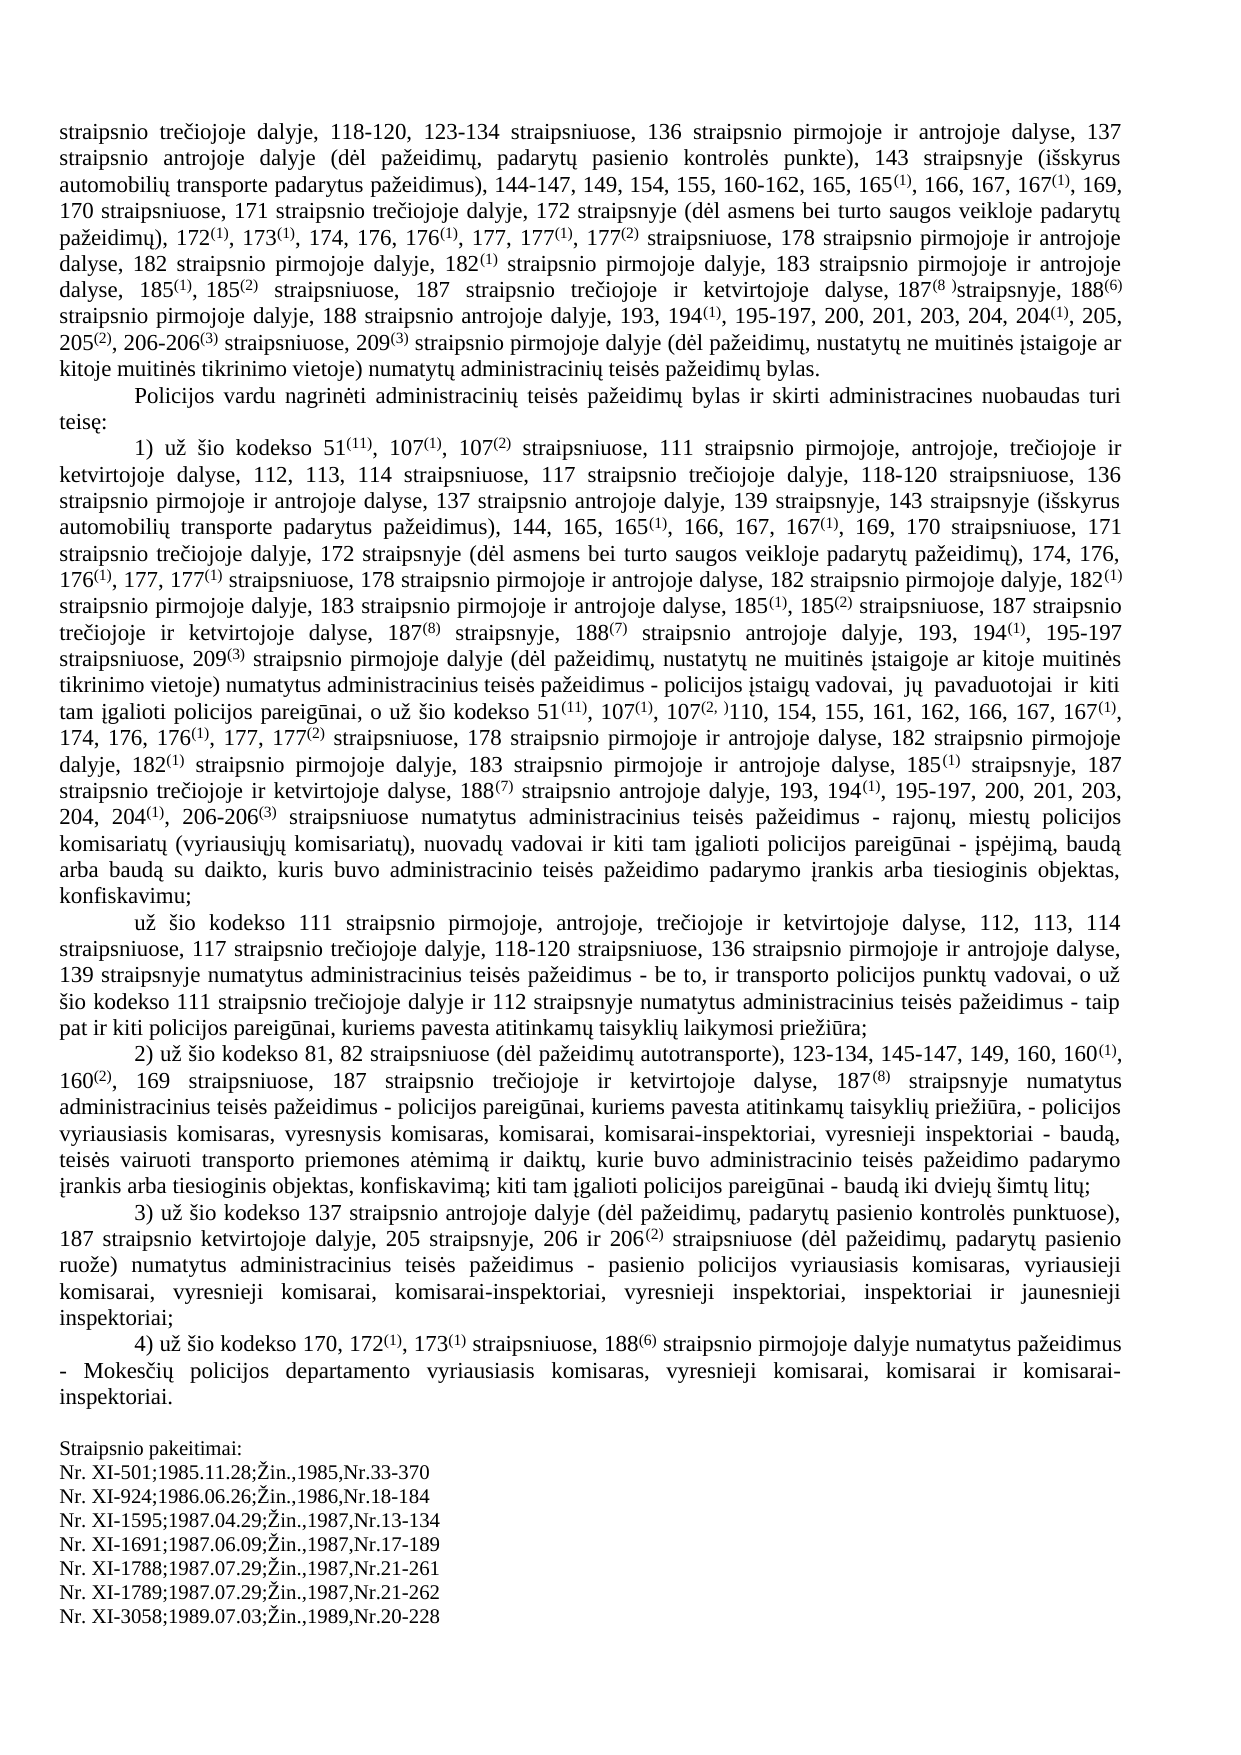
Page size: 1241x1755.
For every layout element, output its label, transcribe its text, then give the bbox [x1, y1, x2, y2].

text Nr. XI-1595;1987.04.29;Žin.,1987,Nr.13-134 [59, 1508, 1122, 1532]
text 2) už šio kodekso 81, 82 straipsniuose (dėl pažeidimų autotransporte), 123-134, 145-147, 149, 160, 160(1), 160(2), 169 straipsniuose, 187 straipsnio trečiojoje ir ketvirtojoje dalyse, 187(8) straipsnyje numatytus administracinius teisės pažeidimus - policijos pareigūnai, kuriems pavesta atitinkamų taisyklių priežiūra, - policijos vyriausiasis komisaras, vyresnysis komisaras, komisarai, komisarai-inspektoriai, vyresnieji inspektoriai - baudą, teisės vairuoti transporto priemones atėmimą ir daiktų, kurie buvo administracinio teisės pažeidimo padarymo įrankis arba tiesioginis objektas, konfiskavimą; kiti tam įgalioti policijos pareigūnai - baudą iki dviejų šimtų litų; [59, 1041, 1122, 1199]
text Policijos vardu nagrinėti administracinių teisės pažeidimų bylas ir skirti administracines nuobaudas turi teisę: [59, 382, 1122, 434]
text Nr. XI-1691;1987.06.09;Žin.,1987,Nr.17-189 [59, 1532, 1122, 1556]
text Straipsnio pakeitimai: [59, 1436, 1122, 1460]
text straipsnio trečiojoje dalyje, 118-120, 123-134 straipsniuose, 136 straipsnio pirmojoje ir antrojoje dalyse, 137 straipsnio antrojoje dalyje (dėl pažeidimų, padarytų pasienio kontrolės punkte), 143 straipsnyje (išskyrus automobilių transporte padarytus pažeidimus), 144-147, 149, 154, 155, 160-162, 165, 165(1), 166, 167, 167(1), 169, 170 straipsniuose, 171 straipsnio trečiojoje dalyje, 172 straipsnyje (dėl asmens bei turto saugos veikloje padarytų pažeidimų), 172(1), 173(1), 174, 176, 176(1), 177, 177(1), 177(2) straipsniuose, 178 straipsnio pirmojoje ir antrojoje dalyse, 182 straipsnio pirmojoje dalyje, 182(1) straipsnio pirmojoje dalyje, 183 straipsnio pirmojoje ir antrojoje dalyse, 185(1), 185(2) straipsniuose, 187 straipsnio trečiojoje ir ketvirtojoje dalyse, 187(8 )straipsnyje, 188(6) straipsnio pirmojoje dalyje, 188 straipsnio antrojoje dalyje, 193, 194(1), 195-197, 200, 201, 203, 204, 204(1), 205, 205(2), 206-206(3) straipsniuose, 209(3) straipsnio pirmojoje dalyje (dėl pažeidimų, nustatytų ne muitinės įstaigoje ar kitoje muitinės tikrinimo vietoje) numatytų administracinių teisės pažeidimų bylas. [59, 118, 1122, 382]
text Nr. XI-3058;1989.07.03;Žin.,1989,Nr.20-228 [59, 1604, 1122, 1628]
text 1) už šio kodekso 51(11), 107(1), 107(2) straipsniuose, 111 straipsnio pirmojoje, antrojoje, trečiojoje ir ketvirtojoje dalyse, 112, 113, 114 straipsniuose, 117 straipsnio trečiojoje dalyje, 118-120 straipsniuose, 136 straipsnio pirmojoje ir antrojoje dalyse, 137 straipsnio antrojoje dalyje, 139 straipsnyje, 143 straipsnyje (išskyrus automobilių transporte padarytus pažeidimus), 144, 165, 165(1), 166, 167, 167(1), 169, 170 straipsniuose, 171 straipsnio trečiojoje dalyje, 172 straipsnyje (dėl asmens bei turto saugos veikloje padarytų pažeidimų), 174, 176, 176(1), 177, 177(1) straipsniuose, 178 straipsnio pirmojoje ir antrojoje dalyse, 182 straipsnio pirmojoje dalyje, 182(1) straipsnio pirmojoje dalyje, 183 straipsnio pirmojoje ir antrojoje dalyse, 185(1), 185(2) straipsniuose, 187 straipsnio trečiojoje ir ketvirtojoje dalyse, 187(8) straipsnyje, 188(7) straipsnio antrojoje dalyje, 193, 194(1), 195-197 straipsniuose, 209(3) straipsnio pirmojoje dalyje (dėl pažeidimų, nustatytų ne muitinės įstaigoje ar kitoje muitinės tikrinimo vietoje) numatytus administracinius teisės pažeidimus - policijos įstaigų vadovai, jų pavaduotojai ir kiti tam įgalioti policijos pareigūnai, o už šio kodekso 51(11), 107(1), 107(2, )110, 154, 155, 161, 162, 166, 167, 167(1), 174, 176, 176(1), 177, 177(2) straipsniuose, 178 straipsnio pirmojoje ir antrojoje dalyse, 182 straipsnio pirmojoje dalyje, 182(1) straipsnio pirmojoje dalyje, 183 straipsnio pirmojoje ir antrojoje dalyse, 185(1) straipsnyje, 187 straipsnio trečiojoje ir ketvirtojoje dalyse, 188(7) straipsnio antrojoje dalyje, 193, 194(1), 195-197, 200, 201, 203, 204, 204(1), 206-206(3) straipsniuose numatytus administracinius teisės pažeidimus - rajonų, miestų policijos komisariatų (vyriausiųjų komisariatų), nuovadų vadovai ir kiti tam įgalioti policijos pareigūnai - įspėjimą, baudą arba baudą su daikto, kuris buvo administracinio teisės pažeidimo padarymo įrankis arba tiesioginis objektas, konfiskavimu; [59, 434, 1122, 909]
text 3) už šio kodekso 137 straipsnio antrojoje dalyje (dėl pažeidimų, padarytų pasienio kontrolės punktuose), 187 straipsnio ketvirtojoje dalyje, 205 straipsnyje, 206 ir 206(2) straipsniuose (dėl pažeidimų, padarytų pasienio ruože) numatytus administracinius teisės pažeidimus - pasienio policijos vyriausiasis komisaras, vyriausieji komisarai, vyresnieji komisarai, komisarai-inspektoriai, vyresnieji inspektoriai, inspektoriai ir jaunesnieji inspektoriai; [59, 1199, 1122, 1330]
text Nr. XI-501;1985.11.28;Žin.,1985,Nr.33-370 [59, 1460, 1122, 1484]
text Nr. XI-924;1986.06.26;Žin.,1986,Nr.18-184 [59, 1484, 1122, 1508]
text 4) už šio kodekso 170, 172(1), 173(1) straipsniuose, 188(6) straipsnio pirmojoje dalyje numatytus pažeidimus - Mokesčių policijos departamento vyriausiasis komisaras, vyresnieji komisarai, komisarai ir komisarai-inspektoriai. [59, 1330, 1122, 1409]
text Nr. XI-1788;1987.07.29;Žin.,1987,Nr.21-261 [59, 1556, 1122, 1580]
text už šio kodekso 111 straipsnio pirmojoje, antrojoje, trečiojoje ir ketvirtojoje dalyse, 112, 113, 114 straipsniuose, 117 straipsnio trečiojoje dalyje, 118-120 straipsniuose, 136 straipsnio pirmojoje ir antrojoje dalyse, 139 straipsnyje numatytus administracinius teisės pažeidimus - be to, ir transporto policijos punktų vadovai, o už šio kodekso 111 straipsnio trečiojoje dalyje ir 112 straipsnyje numatytus administracinius teisės pažeidimus - taip pat ir kiti policijos pareigūnai, kuriems pavesta atitinkamų taisyklių laikymosi priežiūra; [59, 909, 1122, 1041]
text Nr. XI-1789;1987.07.29;Žin.,1987,Nr.21-262 [59, 1580, 1122, 1604]
